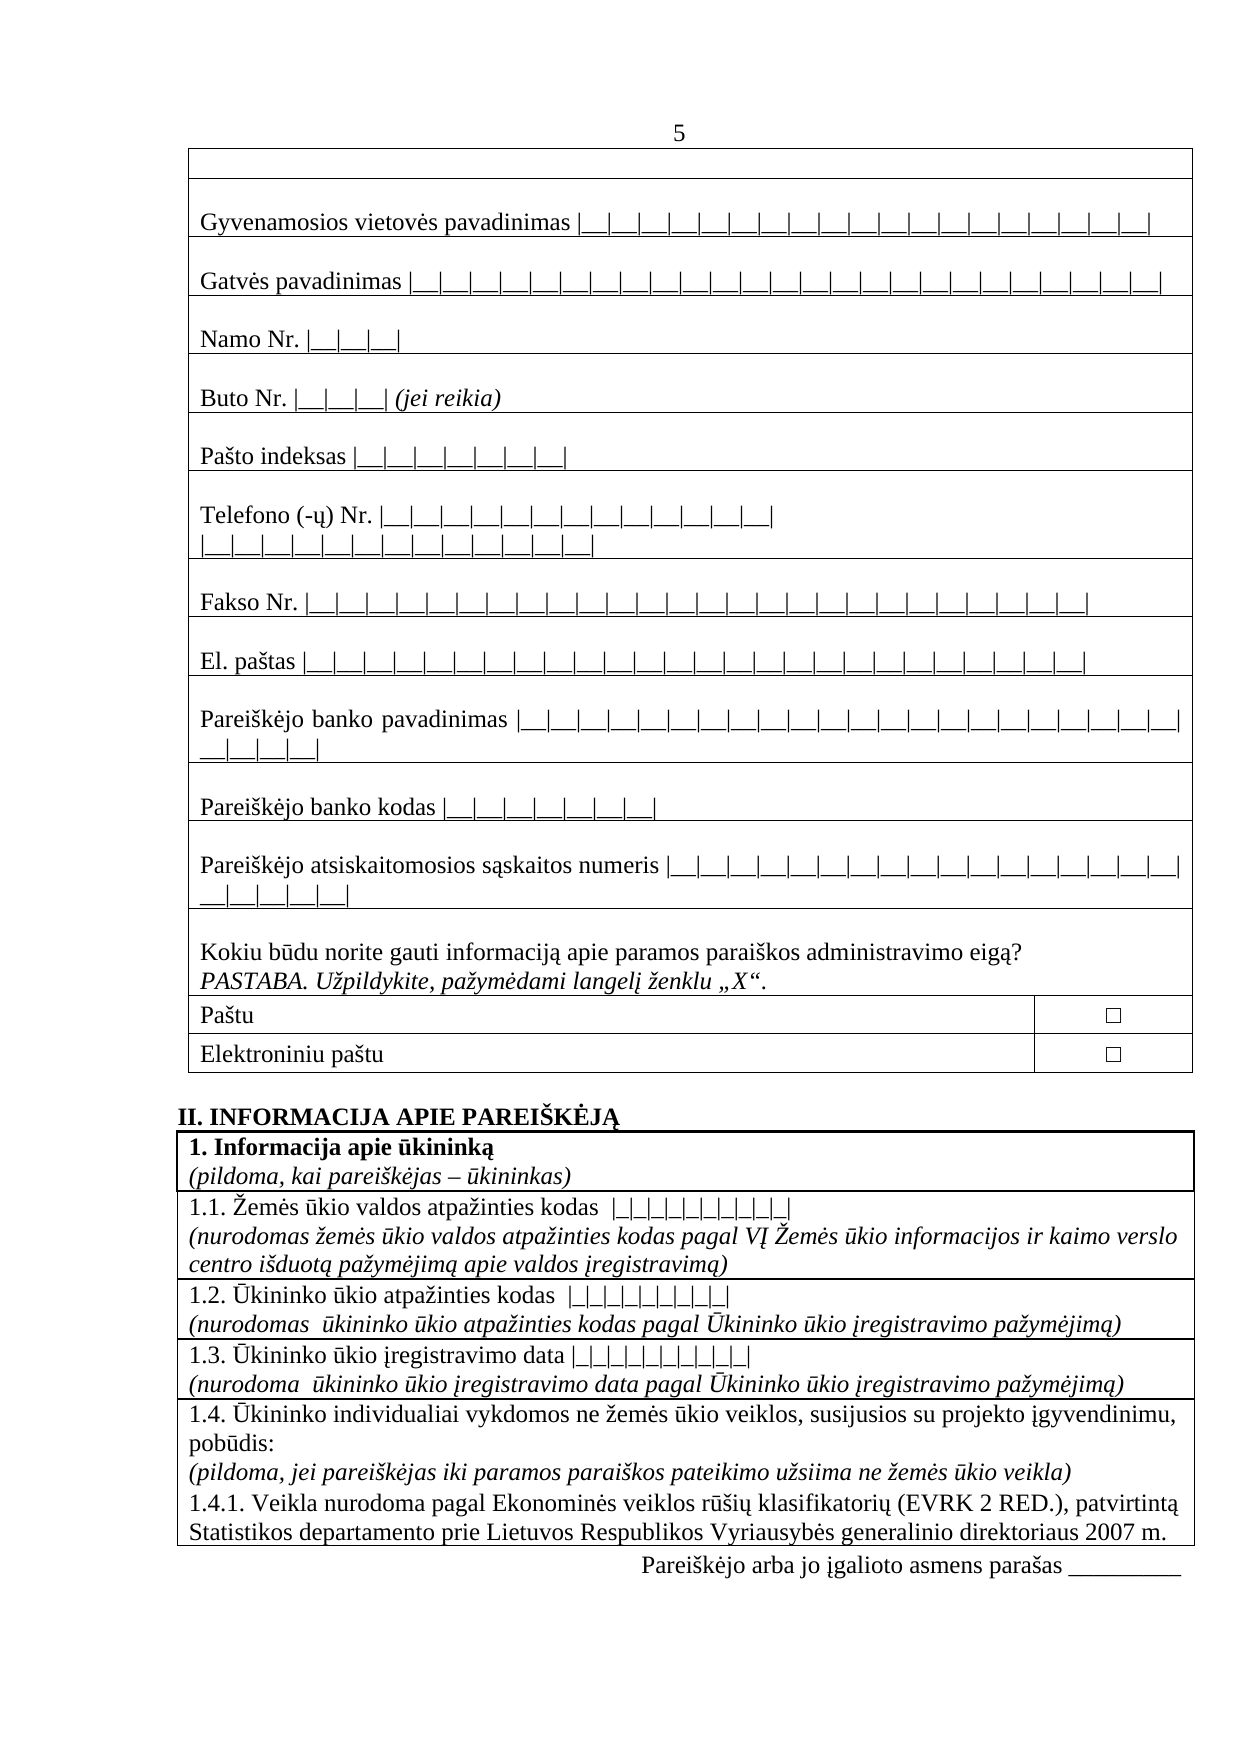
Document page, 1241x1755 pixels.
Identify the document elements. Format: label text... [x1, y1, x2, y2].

table_cell □ [1035, 1034, 1192, 1072]
table_cell □ [1035, 996, 1192, 1033]
table_cell Fakso Nr. |__|__|__|__|__|__|__|__|__|__|__|__|__|__|__|__|__|__|__|__|__|__|__|__|__|__| [189, 559, 1192, 616]
table_cell Gatvės pavadinimas |__|__|__|__|__|__|__|__|__|__|__|__|__|__|__|__|__|__|__|__|__|__|__|__|__| [189, 237, 1192, 294]
table_cell Pareiškėjo atsiskaitomosios sąskaitos numeris |__|__|__|__|__|__|__|__|__|__|__|__|__|__|__|__|__|__|__|__|__|__| [189, 821, 1192, 908]
text II. INFORMACIJA APIE PAREIŠKĖJĄ [177, 1102, 1181, 1130]
table_cell Pareiškėjo banko pavadinimas |__|__|__|__|__|__|__|__|__|__|__|__|__|__|__|__|__|__|__|__|__|__|__|__|__|__| [189, 676, 1192, 762]
table_cell Pašto indeksas |__|__|__|__|__|__|__| [189, 413, 1192, 470]
table_cell Gyvenamosios vietovės pavadinimas |__|__|__|__|__|__|__|__|__|__|__|__|__|__|__|__|__|__|__| [189, 179, 1192, 236]
table_cell Namo Nr. |__|__|__| [189, 296, 1192, 353]
table_cell Pareiškėjo banko kodas |__|__|__|__|__|__|__| [189, 763, 1192, 820]
table_cell [189, 149, 1192, 177]
table_cell Elektroniniu paštu [189, 1034, 1034, 1072]
table_cell 1.4. Ūkininko individualiai vykdomos ne žemės ūkio veiklos, susijusios su projekto įgyvendinimu, pobūdis: (pildoma, jei pareiškėjas iki paramos paraiškos pateikimo užsiima ne žemės ūkio veikla) [178, 1400, 1194, 1486]
table_cell Kokiu būdu norite gauti informaciją apie paramos paraiškos administravimo eigą? PASTABA. Užpildykite, pažymėdami langelį ženklu „X“. [189, 909, 1192, 995]
table_header 1. Informacija apie ūkininką (pildoma, kai pareiškėjas – ūkininkas) [178, 1133, 1193, 1190]
table_cell 1.3. Ūkininko ūkio įregistravimo data |_|_|_|_|_|_|_|_|_|_| (nurodoma ūkininko ūkio įregistravimo data pagal Ūkininko ūkio įregistravimo pažymėjimą) [178, 1340, 1194, 1397]
table_cell Paštu [189, 996, 1034, 1033]
table_cell Buto Nr. |__|__|__| (jei reikia) [189, 354, 1192, 412]
table_cell El. paštas |__|__|__|__|__|__|__|__|__|__|__|__|__|__|__|__|__|__|__|__|__|__|__|__|__|__| [189, 617, 1192, 674]
table_cell 1.2. Ūkininko ūkio atpažinties kodas |_|_|_|_|_|_|_|_|_| (nurodomas ūkininko ūkio atpažinties kodas pagal Ūkininko ūkio įregistravimo pažymėjimą) [178, 1280, 1194, 1338]
table_cell 1.1. Žemės ūkio valdos atpažinties kodas |_|_|_|_|_|_|_|_|_|_| (nurodomas žemės ūkio valdos atpažinties kodas pagal VĮ Žemės ūkio informacijos ir kaimo verslo centro išduotą pažymėjimą apie valdos įregistravimą) [178, 1192, 1194, 1278]
table_cell 1.4.1. Veikla nurodoma pagal Ekonominės veiklos rūšių klasifikatorių (EVRK 2 RED.), patvirtintą Statistikos departamento prie Lietuvos Respublikos Vyriausybės generalinio direktoriaus 2007 m. [178, 1488, 1194, 1545]
table_cell Telefono (-ų) Nr. |__|__|__|__|__|__|__|__|__|__|__|__|__| |__|__|__|__|__|__|__|__|__|__|__|__|__| [189, 471, 1192, 557]
